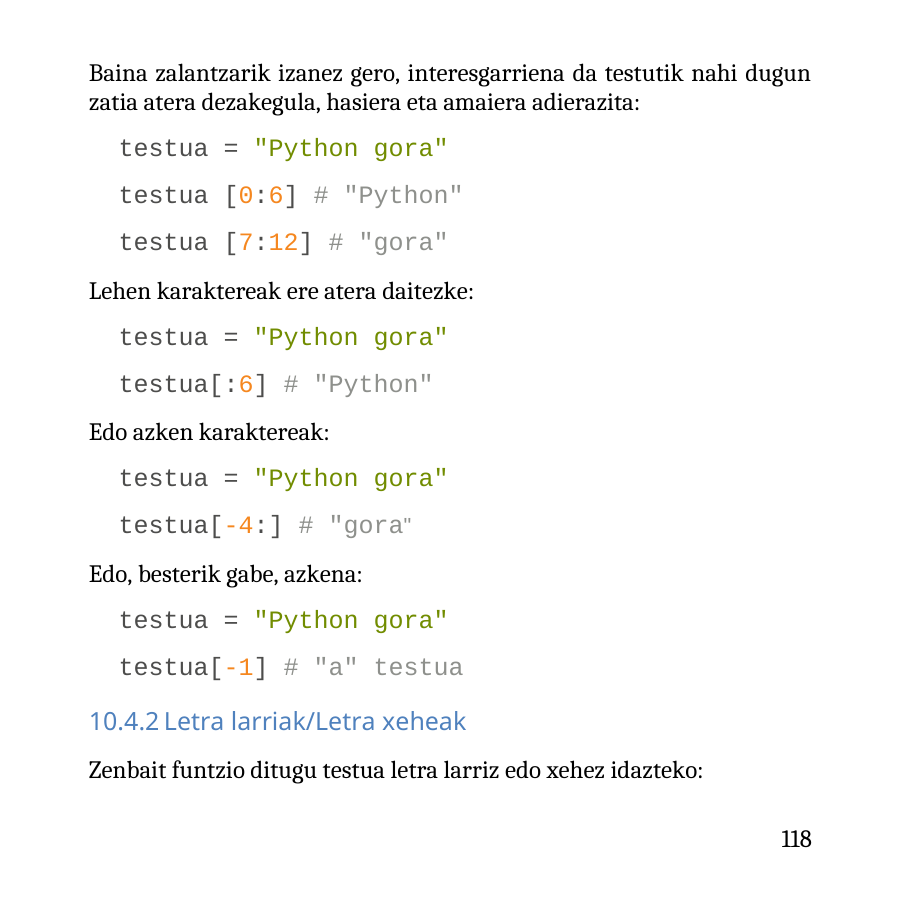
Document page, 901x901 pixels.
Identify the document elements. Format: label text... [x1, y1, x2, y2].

text Baina zalantzarik izanez gero, interesgarriena da testutik nahi dugun zatia atera dezakegula, hasiera eta amaiera adierazita: [89, 59, 811, 117]
text Edo azken karaktereak: [89, 418, 811, 447]
text Edo, besterik gabe, azkena: [89, 560, 811, 589]
text testua = "Python gora" [118, 135, 811, 164]
text testua[-4:] # "gora" [118, 513, 811, 541]
text testua = "Python gora" [118, 466, 811, 494]
text testua [7:12] # "gora" [118, 229, 811, 258]
subtitle Letra larriak/Letra xeheak [89, 704, 811, 738]
text Zenbait funtzio ditugu testua letra larriz edo xehez idazteko: [89, 756, 811, 785]
text testua = "Python gora" [118, 607, 811, 636]
text testua = "Python gora" [118, 324, 811, 352]
text testua[-1] # "a" testua [118, 654, 811, 683]
text Lehen karaktereak ere atera daitezke: [89, 277, 811, 305]
text testua[:6] # "Python" [118, 371, 811, 399]
text testua [0:6] # "Python" [118, 182, 811, 211]
